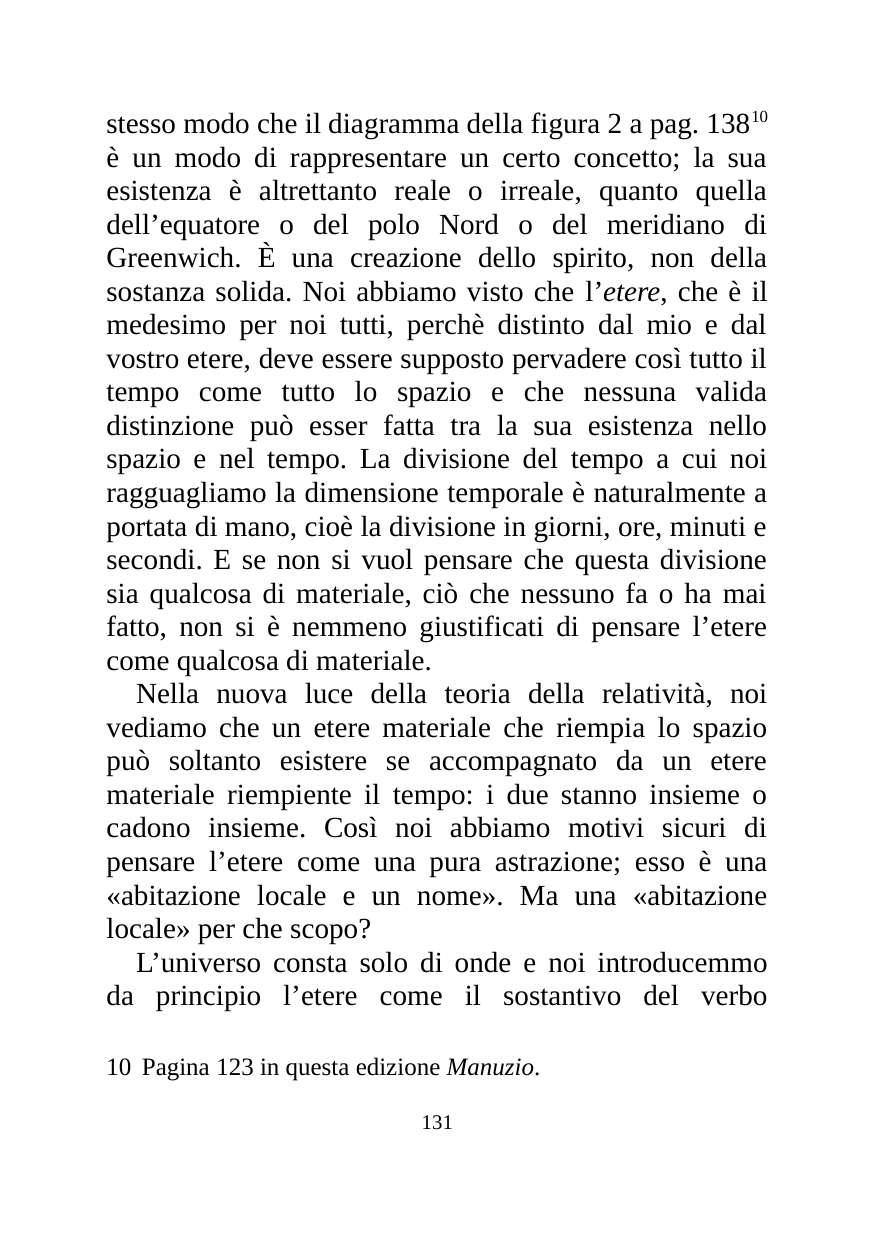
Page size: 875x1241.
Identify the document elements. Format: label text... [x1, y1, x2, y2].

text stesso modo che il diagramma della figura 2 a pag. 138 è un modo di rappresentare un certo concetto; la sua esistenza è altrettanto reale o irreale, quanto quella dell’equatore o del polo Nord o del meridiano di Greenwich. È una creazione dello spirito, non della sostanza solida. Noi abbiamo visto che l’etere, che è il medesimo per noi tutti, perchè distinto dal mio e dal vostro etere, deve essere supposto pervadere così tutto il tempo come tutto lo spazio e che nessuna valida distinzione può esser fatta tra la sua esistenza nello spazio e nel tempo. La divisione del tempo a cui noi ragguagliamo la dimensione temporale è naturalmente a portata di mano, cioè la divisione in giorni, ore, minuti e secondi. E se non si vuol pensare che questa divisione sia qualcosa di materiale, ciò che nessuno fa o ha mai fatto, non si è nemmeno giustificati di pensare l’etere come qualcosa di materiale. [106, 106, 768, 676]
text Nella nuova luce della teoria della relatività, noi vediamo che un etere materiale che riempia lo spazio può soltanto esistere se accompagnato da un etere materiale riempiente il tempo: i due stanno insieme o cadono insieme. Così noi abbiamo motivi sicuri di pensare l’etere come una pura astrazione; esso è una «abitazione locale e un nome». Ma una «abitazione locale» per che scopo? [106, 676, 768, 945]
text Pagina 123 in questa edizione Manuzio. [106, 1052, 768, 1080]
text L’universo consta solo di onde e noi introducemmo da principio l’etere come il sostantivo del verbo [106, 945, 768, 1012]
